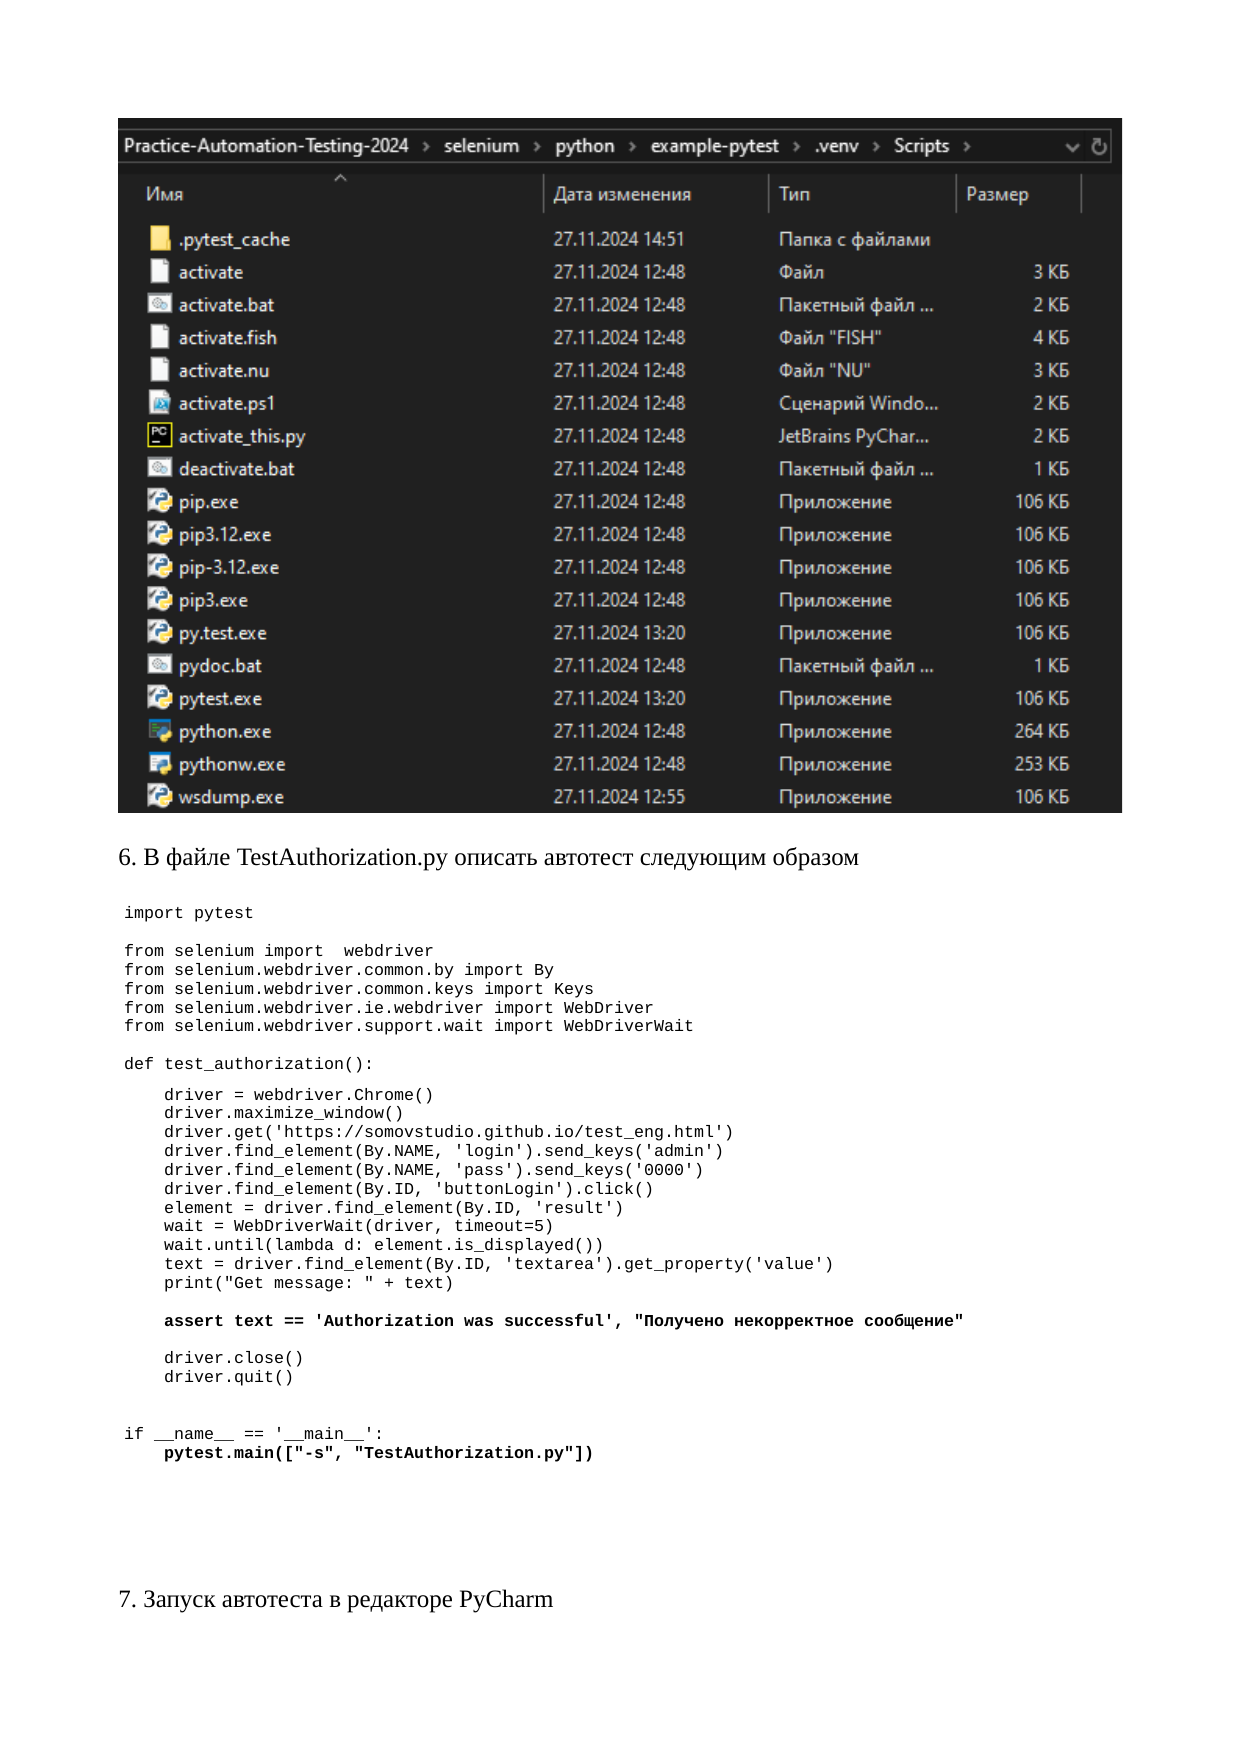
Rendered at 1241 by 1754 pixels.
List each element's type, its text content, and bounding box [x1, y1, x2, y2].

picture [118, 118, 1123, 813]
text 7. Запуск автотеста в редакторе PyCharm [118, 1584, 1122, 1613]
text 6. В файле TestAuthorization.py описать автотест следующим образом [118, 842, 1122, 870]
table_header import pytest from selenium import webdriver from selenium.webdriver.common.by import By from selenium.webdriver.common.keys import Keys from selenium.webdriver.ie.webdriver import WebDriver from selenium.webdriver.support.wait import WebDriverWait def test_authorization(): driver = webdriver.Chrome() driver.maximize_window() driver.get('https://somovstudio.github.io/test_eng.html') driver.find_element(By.NAME, 'login').send_keys('admin') driver.find_element(By.NAME, 'pass').send_keys('0000') driver.find_element(By.ID, 'buttonLogin').click() element = driver.find_element(By.ID, 'result') wait = WebDriverWait(driver, timeout=5) wait.until(lambda d: element.is_displayed()) text = driver.find_element(By.ID, 'textarea').get_property('value') print("Get message: " + text) assert text == 'Authorization was successful', "Получено некорректное сообщение" driver.close() driver.quit() if __name__ == '__main__': pytest.main(["-s", "TestAuthorization.py"]) [118, 899, 1122, 1469]
